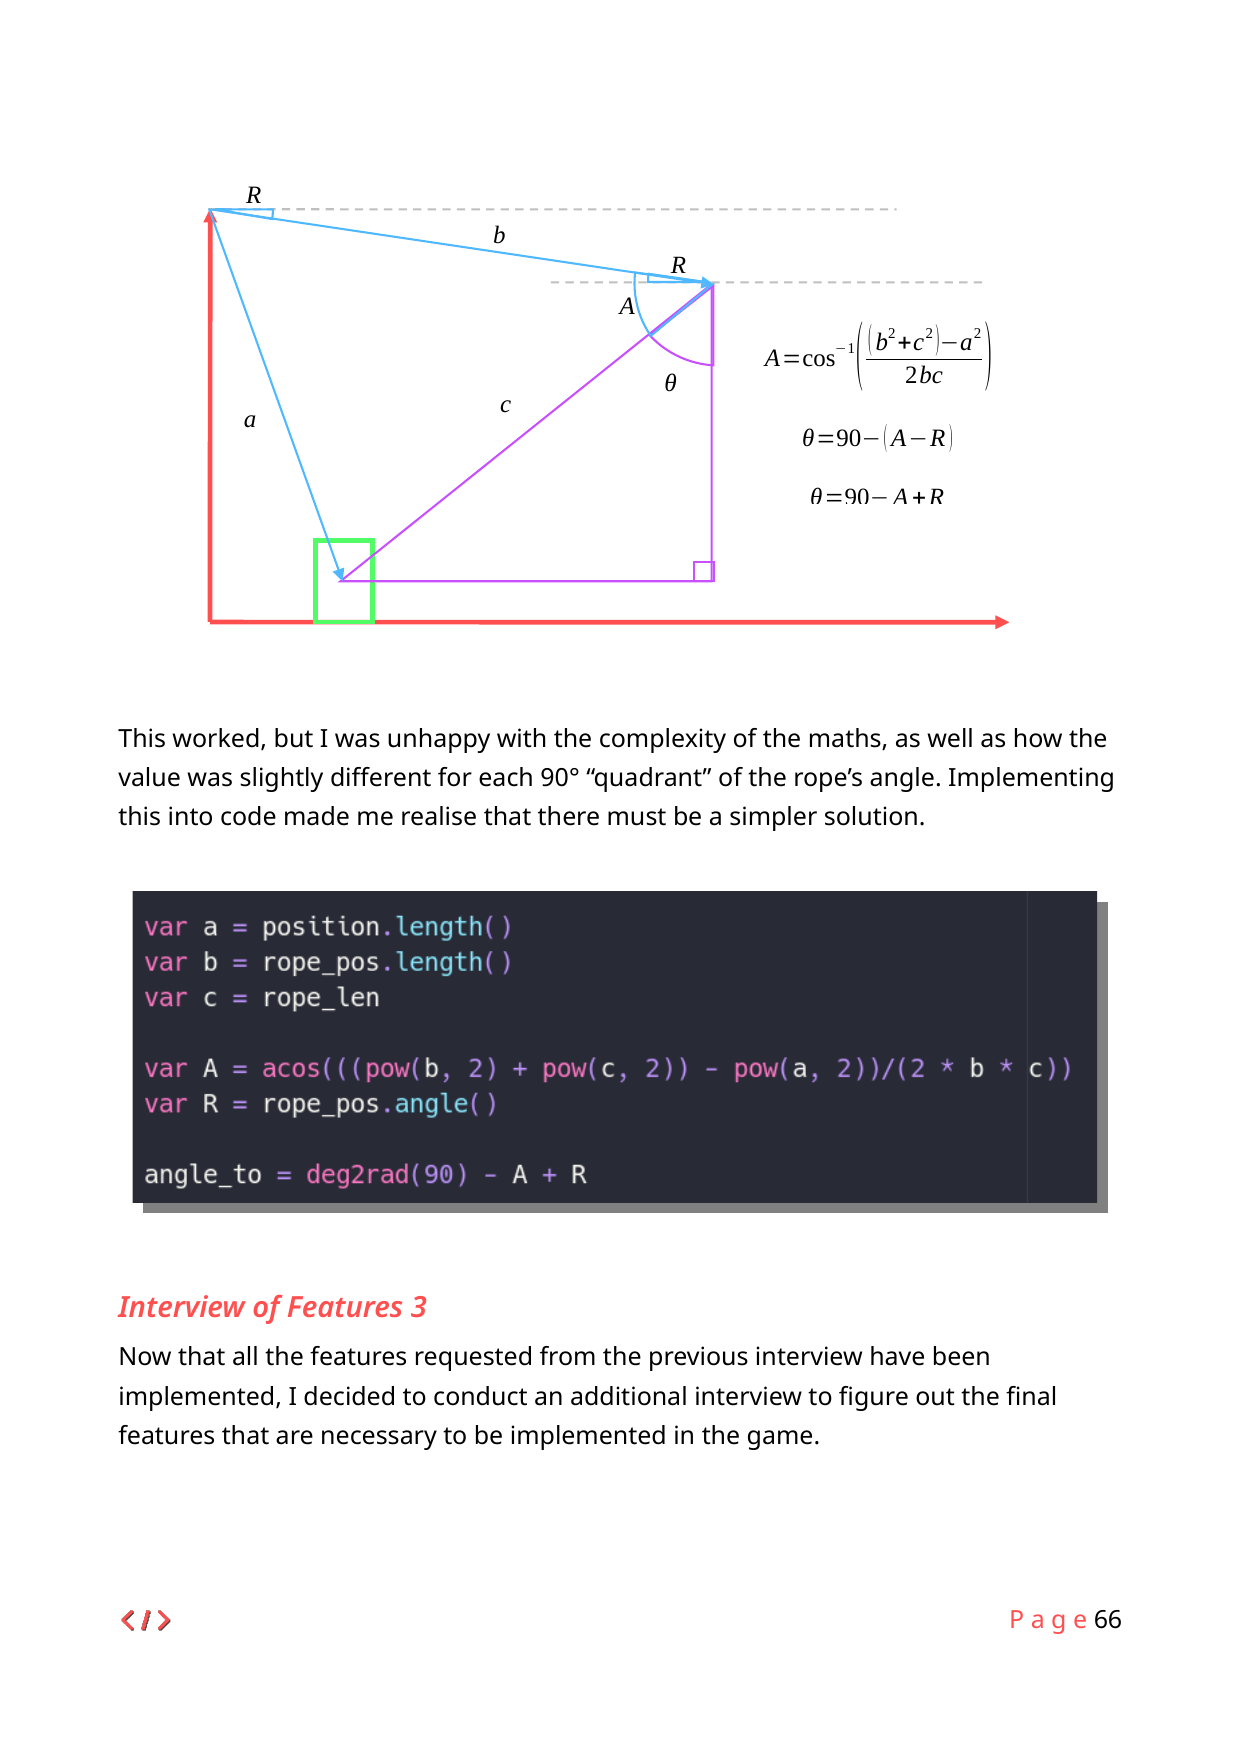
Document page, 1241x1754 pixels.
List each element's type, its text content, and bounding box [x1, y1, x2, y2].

subtitle Interview of Features 3 [118, 1287, 1122, 1326]
text This worked, but I was unhappy with the complexity of the maths, as well as how the value was slightly different for each 90° “quadrant” of the rope’s angle. Implementing this into code made me realise that there must be a simpler solution. [118, 720, 1122, 872]
text Now that all the features requested from the previous interview have been implemented, I decided to conduct an additional interview to figure out the final features that are necessary to be implemented in the game. [118, 1339, 1122, 1451]
picture [116, 1591, 175, 1649]
picture [132, 891, 1098, 1203]
